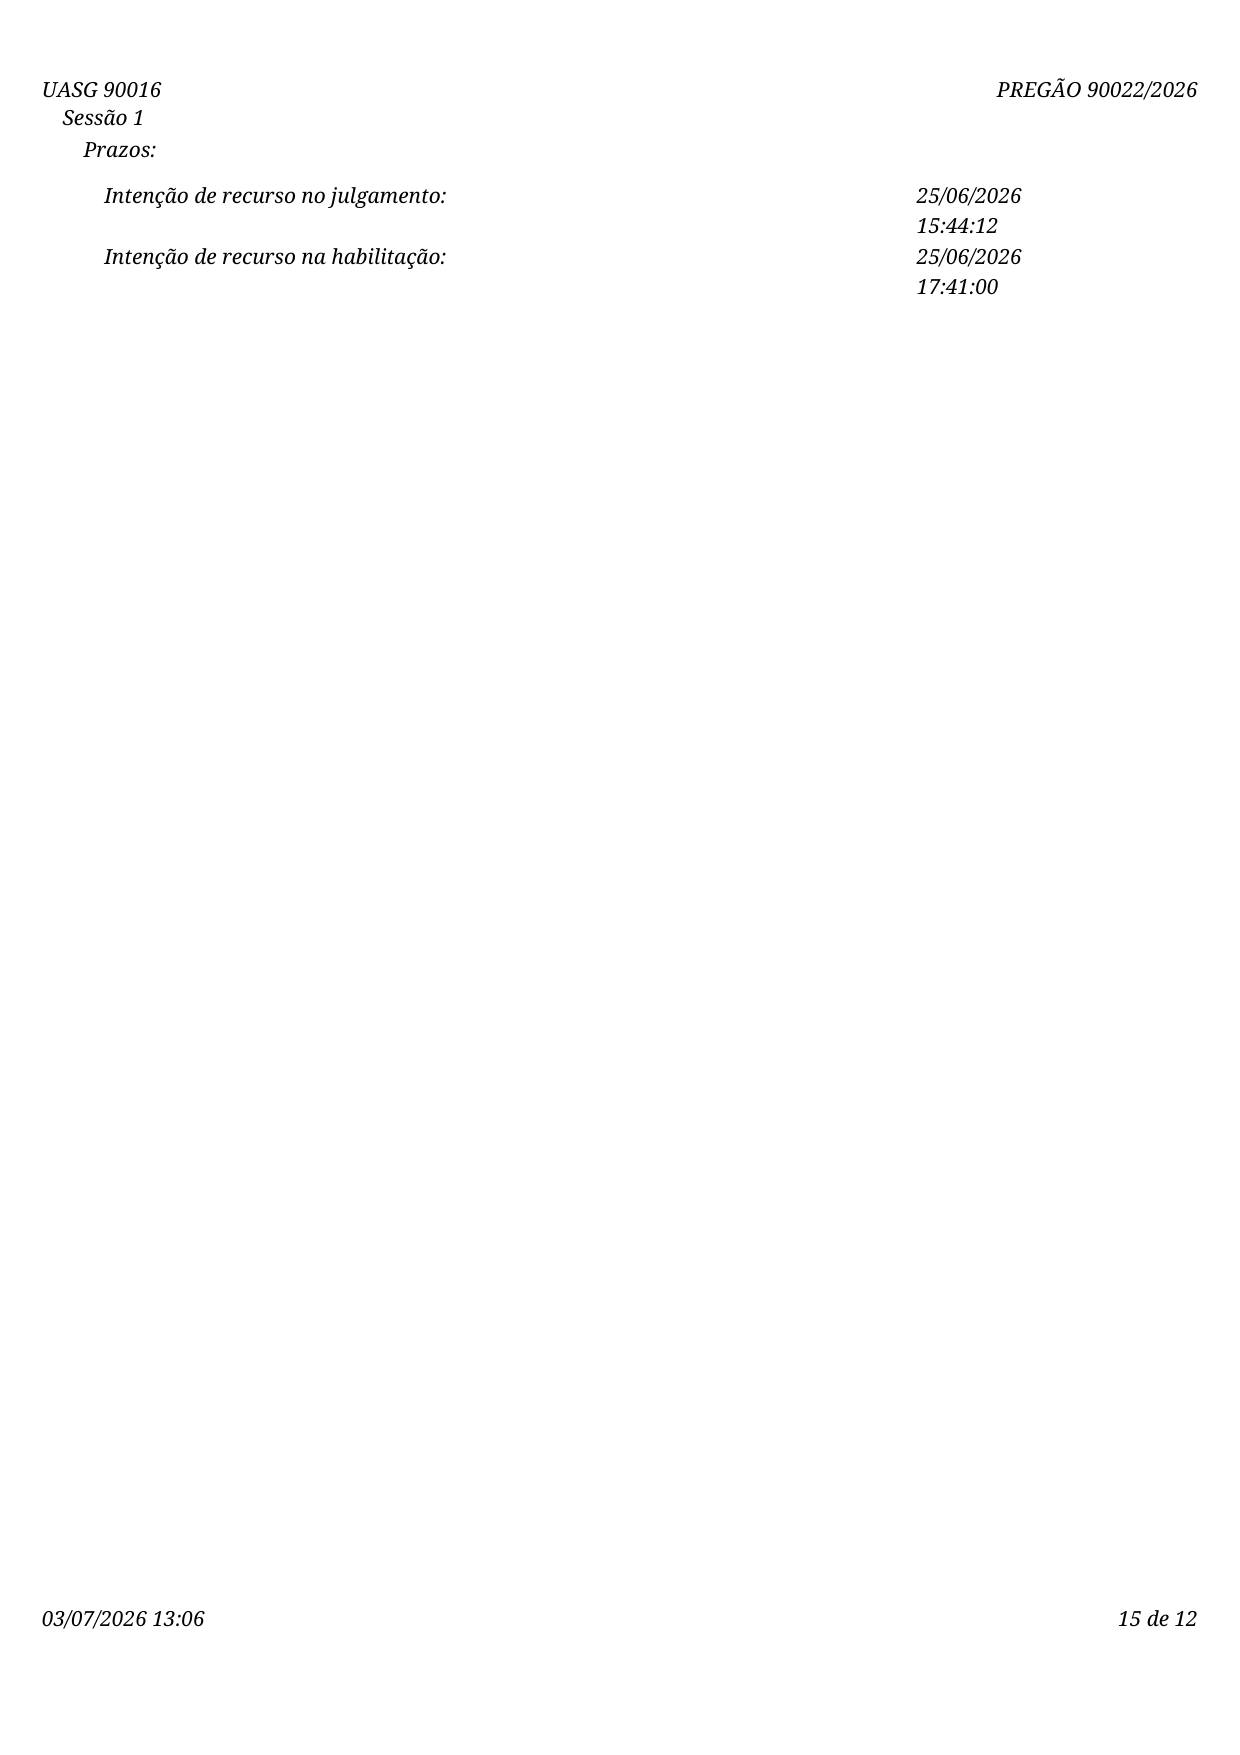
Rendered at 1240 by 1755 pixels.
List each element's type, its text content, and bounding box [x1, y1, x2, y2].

table_cell 25/06/2026 17:41:00 [917, 242, 1085, 302]
text Sessão 1 [62, 103, 1200, 132]
table_cell 25/06/2026 15:44:12 [917, 181, 1085, 242]
table_cell Intenção de recurso na habilitação: [83, 242, 917, 302]
table_header [917, 135, 1085, 181]
table_header Prazos: [83, 135, 917, 181]
table_cell Intenção de recurso no julgamento: [83, 181, 917, 242]
